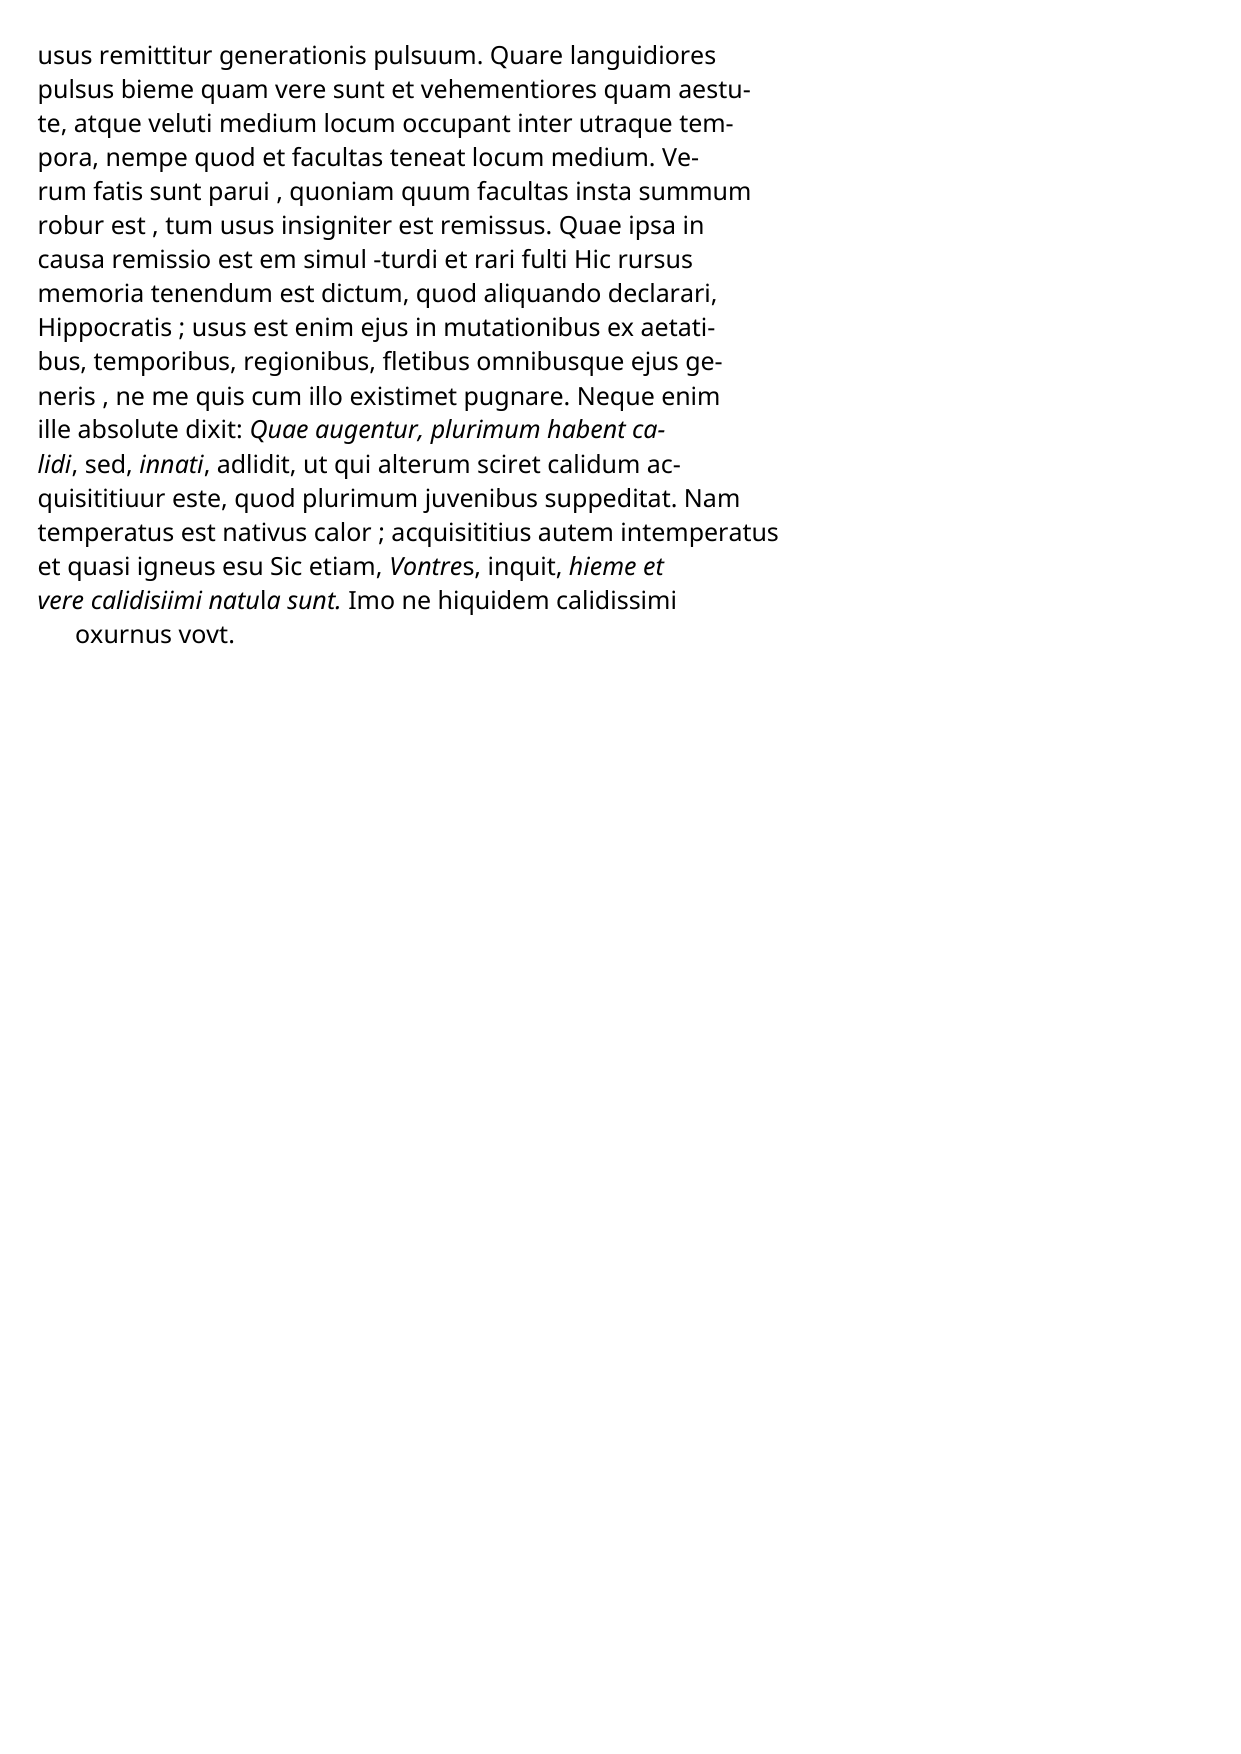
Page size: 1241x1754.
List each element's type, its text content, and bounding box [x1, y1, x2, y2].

text oxurnus vovt. [37, 617, 1203, 651]
text usus remittitur generationis pulsuum. Quare languidiores pulsus bieme quam vere sunt et vehementiores quam aestu- te, atque veluti medium locum occupant inter utraque tem- pora, nempe quod et facultas teneat locum medium. Ve- rum fatis sunt parui , quoniam quum facultas insta summum robur est , tum usus insigniter est remissus. Quae ipsa in causa remissio est em simul -turdi et rari fulti Hic rursus memoria tenendum est dictum, quod aliquando declarari, Hippocratis ; usus est enim ejus in mutationibus ex aetati- bus, temporibus, regionibus, fletibus omnibusque ejus ge- neris , ne me quis cum illo existimet pugnare. Neque enim ille absolute dixit: Quae augentur, plurimum habent ca- lidi, sed, innati, adlidit, ut qui alterum sciret calidum ac- quisititiuur este, quod plurimum juvenibus suppeditat. Nam temperatus est nativus calor ; acquisititius autem intemperatus et quasi igneus esu Sic etiam, Vontres, inquit, hieme et vere calidisiimi natula sunt. Imo ne hiquidem calidissimi [37, 37, 1203, 617]
